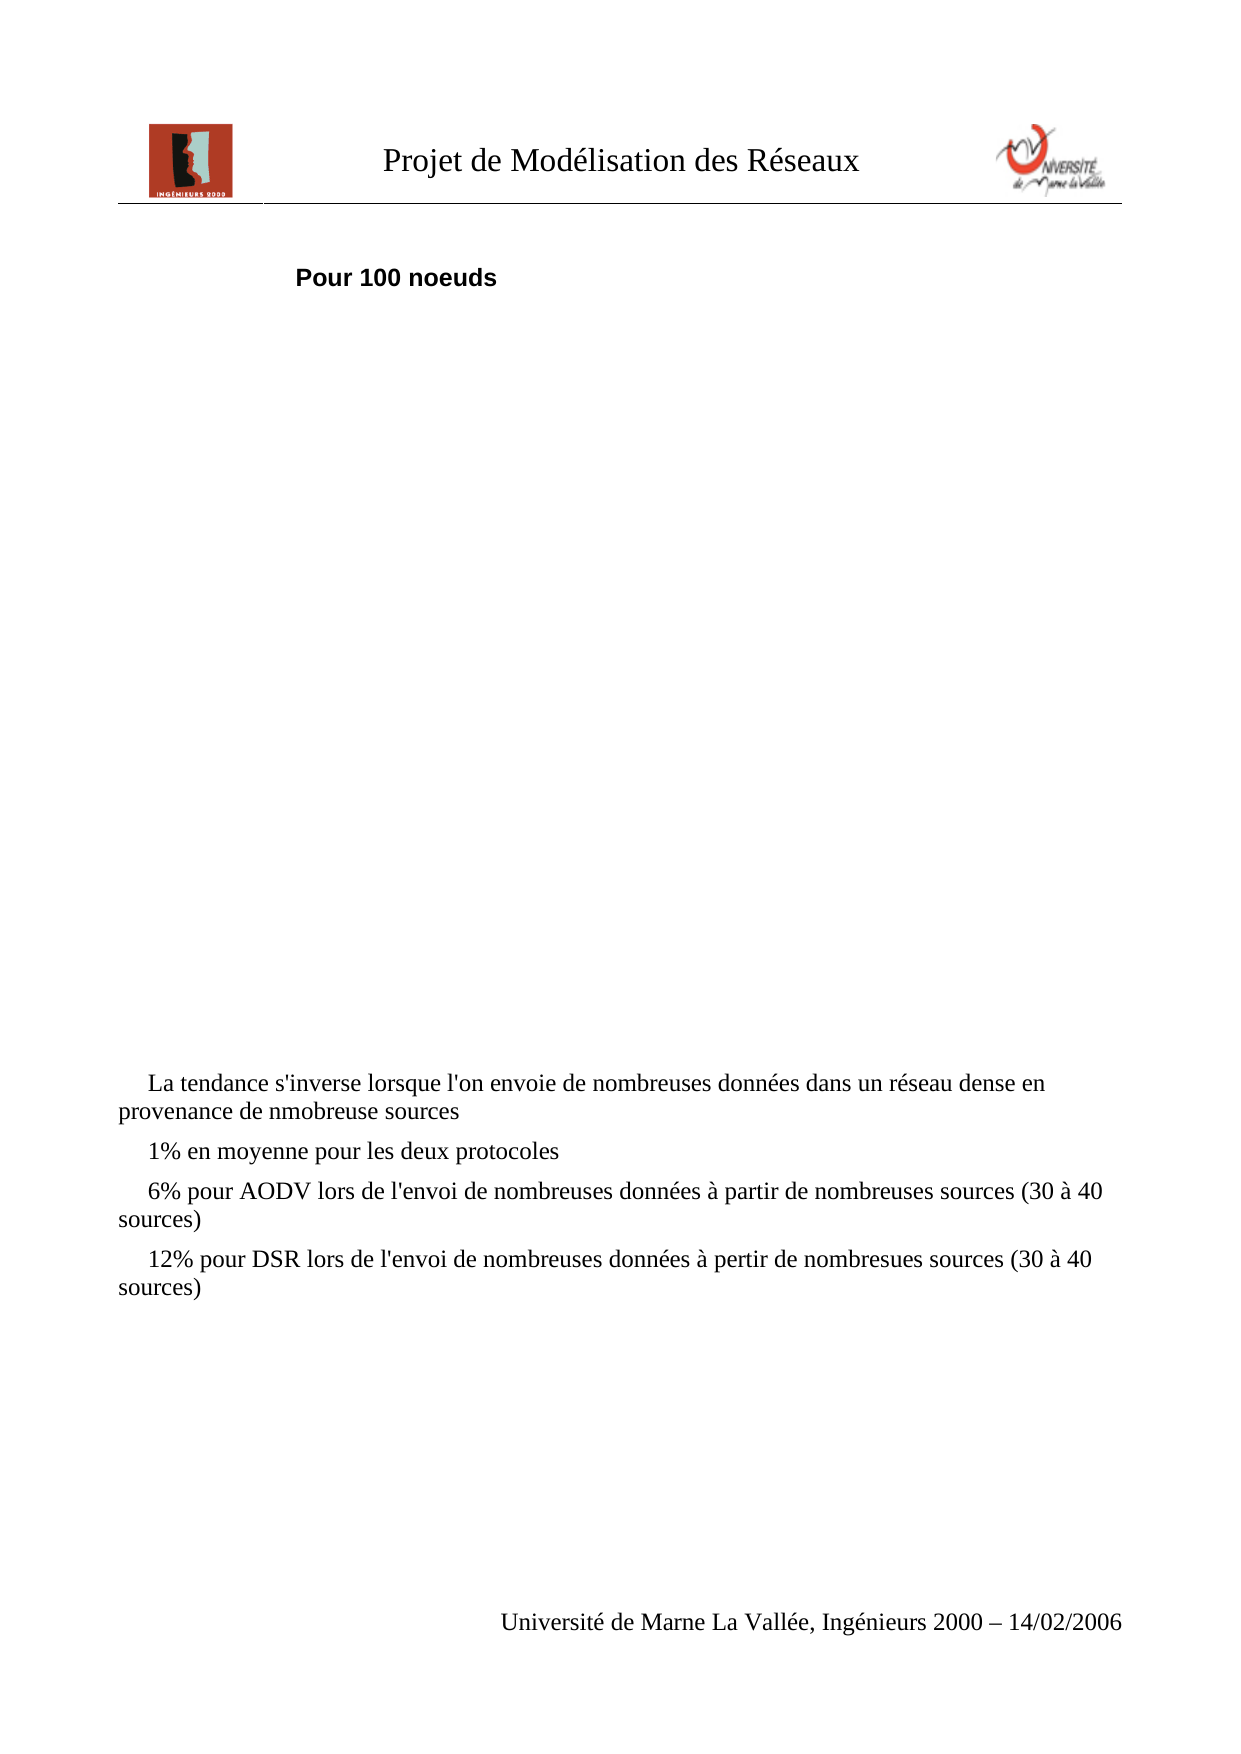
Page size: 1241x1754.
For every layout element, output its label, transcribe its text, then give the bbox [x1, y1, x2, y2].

picture [148, 123, 233, 198]
text La tendance s'inverse lorsque l'on envoie de nombreuses données dans un réseau dense en provenance de nmobreuse sources [118, 304, 1122, 1124]
picture [995, 124, 1106, 197]
text 12% pour DSR lors de l'envoi de nombreuses données à pertir de nombresues sources (30 à 40 sources) [118, 1245, 1122, 1301]
text 6% pour AODV lors de l'envoi de nombreuses données à partir de nombreuses sources (30 à 40 sources) [118, 1177, 1122, 1233]
text 1% en moyenne pour les deux protocoles [118, 1137, 1122, 1165]
subtitle Pour 100 noeuds [295, 264, 1122, 292]
